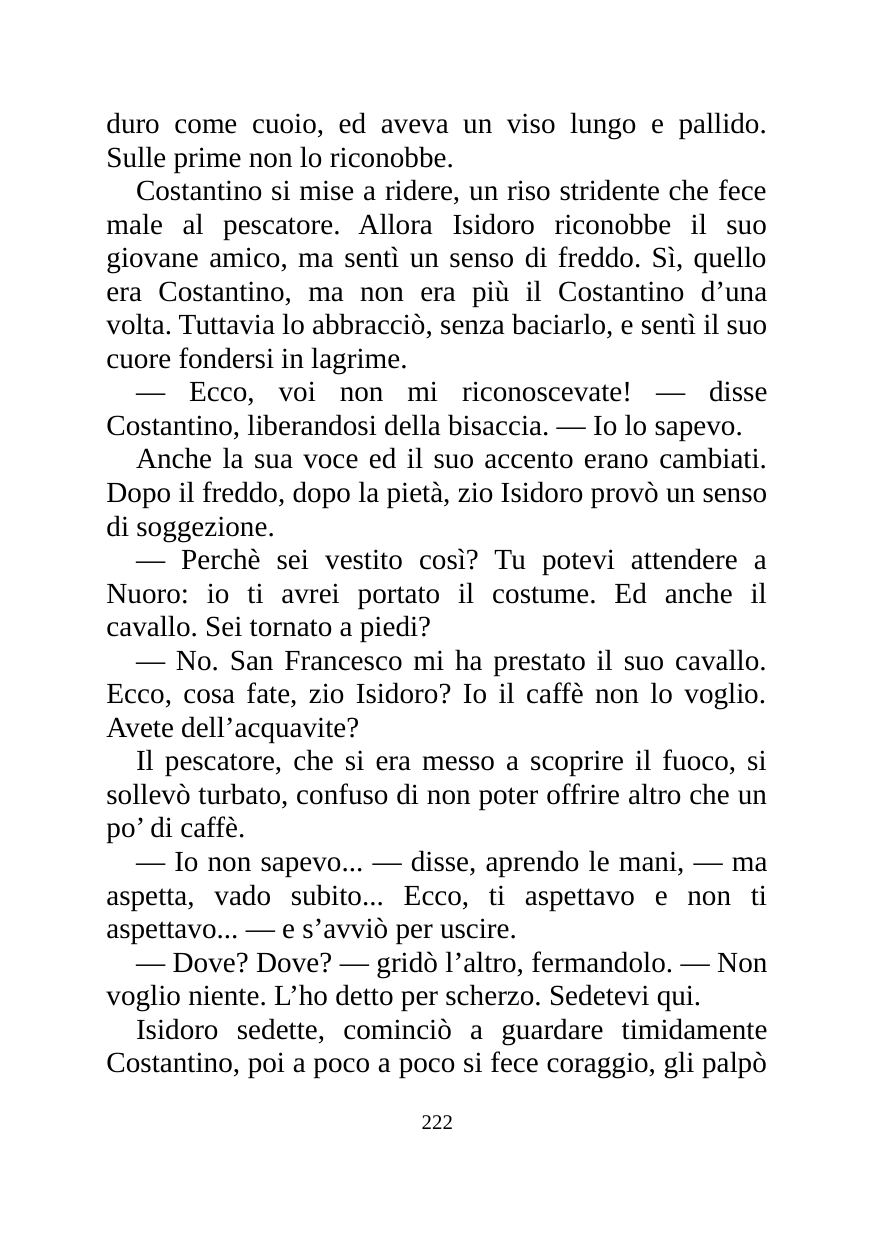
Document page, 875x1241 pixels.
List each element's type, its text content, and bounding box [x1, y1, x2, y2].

text Isidoro sedette, cominciò a guardare timidamente Costantino, poi a poco a poco si fece coraggio, gli palpò [106, 1012, 768, 1079]
text — Perchè sei vestito così? Tu potevi attendere a Nuoro: io ti avrei portato il costume. Ed anche il cavallo. Sei tornato a piedi? [106, 542, 768, 643]
text — No. San Francesco mi ha prestato il suo cavallo. Ecco, cosa fate, zio Isidoro? Io il caffè non lo voglio. Avete dell’acquavite? [106, 643, 768, 743]
text Costantino si mise a ridere, un riso stridente che fece male al pescatore. Allora Isidoro riconobbe il suo giovane amico, ma sentì un senso di freddo. Sì, quello era Costantino, ma non era più il Costantino d’una volta. Tuttavia lo abbracciò, senza baciarlo, e sentì il suo cuore fondersi in lagrime. [106, 173, 768, 374]
text Anche la sua voce ed il suo accento erano cambiati. Dopo il freddo, dopo la pietà, zio Isidoro provò un senso di soggezione. [106, 442, 768, 542]
text duro come cuoio, ed aveva un viso lungo e pallido. Sulle prime non lo riconobbe. [106, 106, 768, 173]
text — Dove? Dove? — gridò l’altro, fermandolo. — Non voglio niente. L’ho detto per scherzo. Sedetevi qui. [106, 945, 768, 1012]
text Il pescatore, che si era messo a scoprire il fuoco, si sollevò turbato, confuso di non poter offrire altro che un po’ di caffè. [106, 743, 768, 844]
text — Io non sapevo... — disse, aprendo le mani, — ma aspetta, vado subito... Ecco, ti aspettavo e non ti aspettavo... — e s’avviò per uscire. [106, 844, 768, 945]
text — Ecco, voi non mi riconoscevate! — disse Costantino, liberandosi della bisaccia. — Io lo sapevo. [106, 374, 768, 442]
